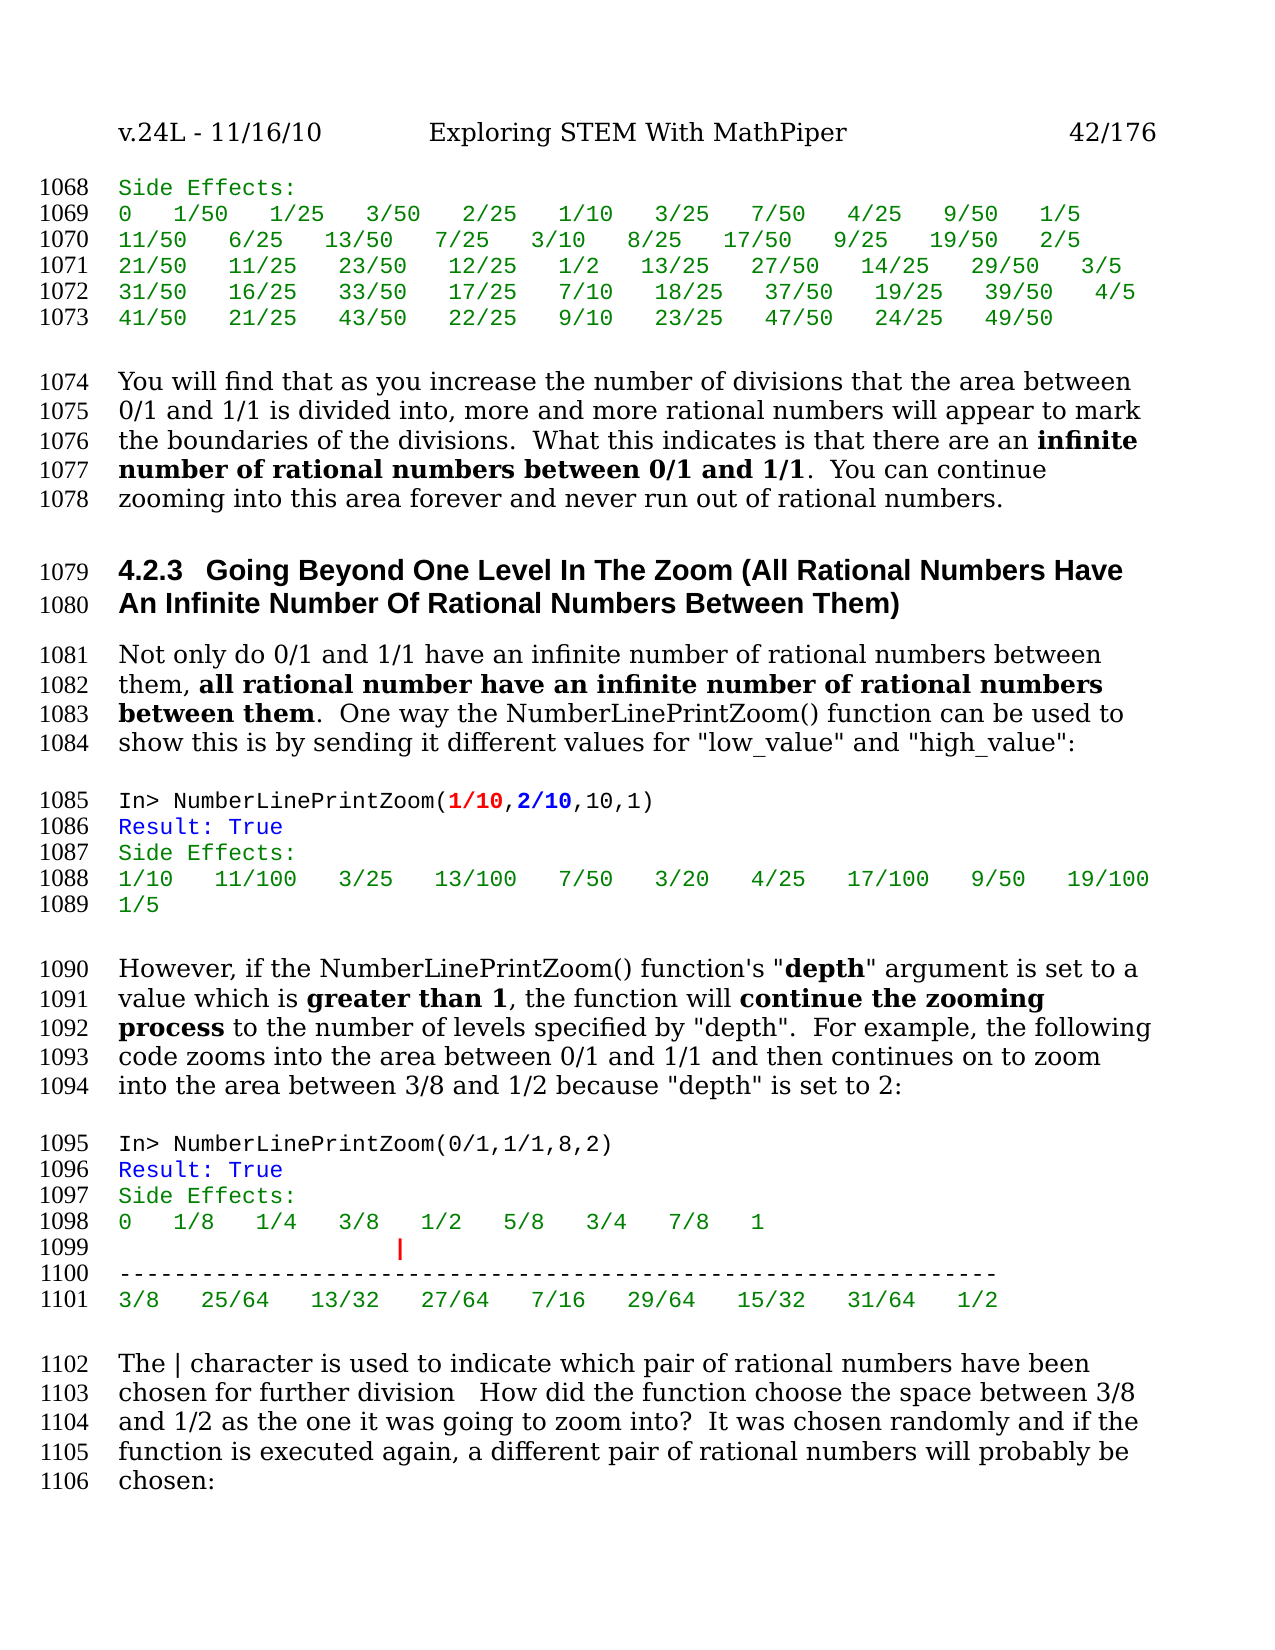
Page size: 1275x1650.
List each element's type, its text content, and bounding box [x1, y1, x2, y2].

text ---------------------------------------------------------------- [118, 1262, 1157, 1288]
text In> NumberLinePrintZoom(1/10,2/10,10,1) [118, 790, 1157, 816]
text Result: True [118, 1159, 1157, 1184]
text Not only do 0/1 and 1/1 have an infinite number of rational numbers between them, all rational number have an infinite number of rational numbers between them. One way the NumberLinePrintZoom() function can be used to show this is by sending it different values for "low_value" and "high_value": [118, 641, 1157, 758]
text Side Effects: [118, 177, 1157, 203]
text 0 1/50 1/25 3/50 2/25 1/10 3/25 7/50 4/25 9/50 1/5 11/50 6/25 13/50 7/25 3/10 8/25 17/50 9/25 19/50 2/5 21/50 11/25 23/50 12/25 1/2 13/25 27/50 14/25 29/50 3/5 31/50 16/25 33/50 17/25 7/10 18/25 37/50 19/25 39/50 4/5 41/50 21/25 43/50 22/25 9/10 23/25 47/50 24/25 49/50 [118, 203, 1157, 332]
text Result: True [118, 816, 1157, 842]
text 3/8 25/64 13/32 27/64 7/16 29/64 15/32 31/64 1/2 [118, 1288, 1157, 1314]
text The | character is used to indicate which pair of rational numbers have been chosen for further division How did the function choose the space between 3/8 and 1/2 as the one it was going to zoom into? It was chosen randomly and if the function is executed again, a different pair of rational numbers will probably be chosen: [118, 1349, 1157, 1495]
text Side Effects: [118, 1184, 1157, 1211]
text You will find that as you increase the number of divisions that the area between 0/1 and 1/1 is divided into, more and more rational numbers will appear to mark the boundaries of the divisions. What this indicates is that there are an infinite number of rational numbers between 0/1 and 1/1. You can continue zooming into this area forever and never run out of rational numbers. [118, 367, 1157, 513]
subtitle Going Beyond One Level In The Zoom (All Rational Numbers Have An Infinite Number Of Rational Numbers Between Them) [118, 553, 1157, 620]
text 0 1/8 1/4 3/8 1/2 5/8 3/4 7/8 1 [118, 1211, 1157, 1236]
text 1/10 11/100 3/25 13/100 7/50 3/20 4/25 17/100 9/50 19/100 1/5 [118, 867, 1157, 919]
text | [118, 1236, 1157, 1262]
text However, if the NumberLinePrintZoom() function's "depth" argument is set to a value which is greater than 1, the function will continue the zooming process to the number of levels specified by "depth". For example, the following code zooms into the area between 0/1 and 1/1 and then continues on to zoom into the area between 3/8 and 1/2 because "depth" is set to 2: [118, 954, 1157, 1101]
text Side Effects: [118, 842, 1157, 867]
text In> NumberLinePrintZoom(0/1,1/1,8,2) [118, 1133, 1157, 1159]
